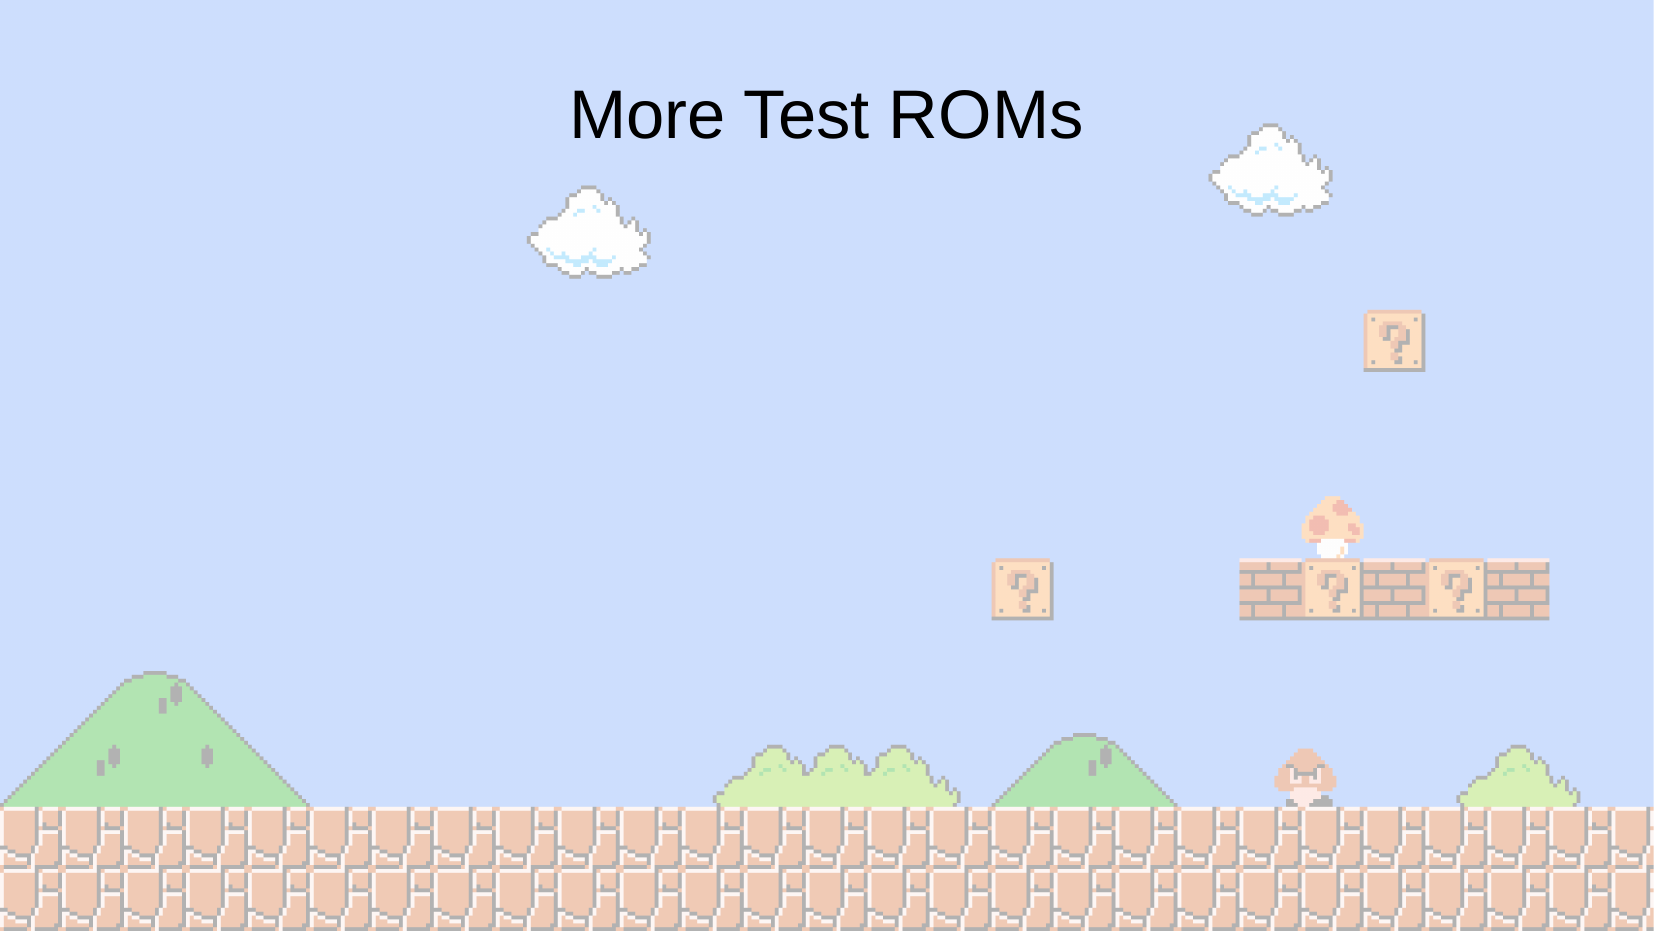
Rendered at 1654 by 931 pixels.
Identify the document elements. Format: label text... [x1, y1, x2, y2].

title More Test ROMs [82, 37, 1571, 193]
